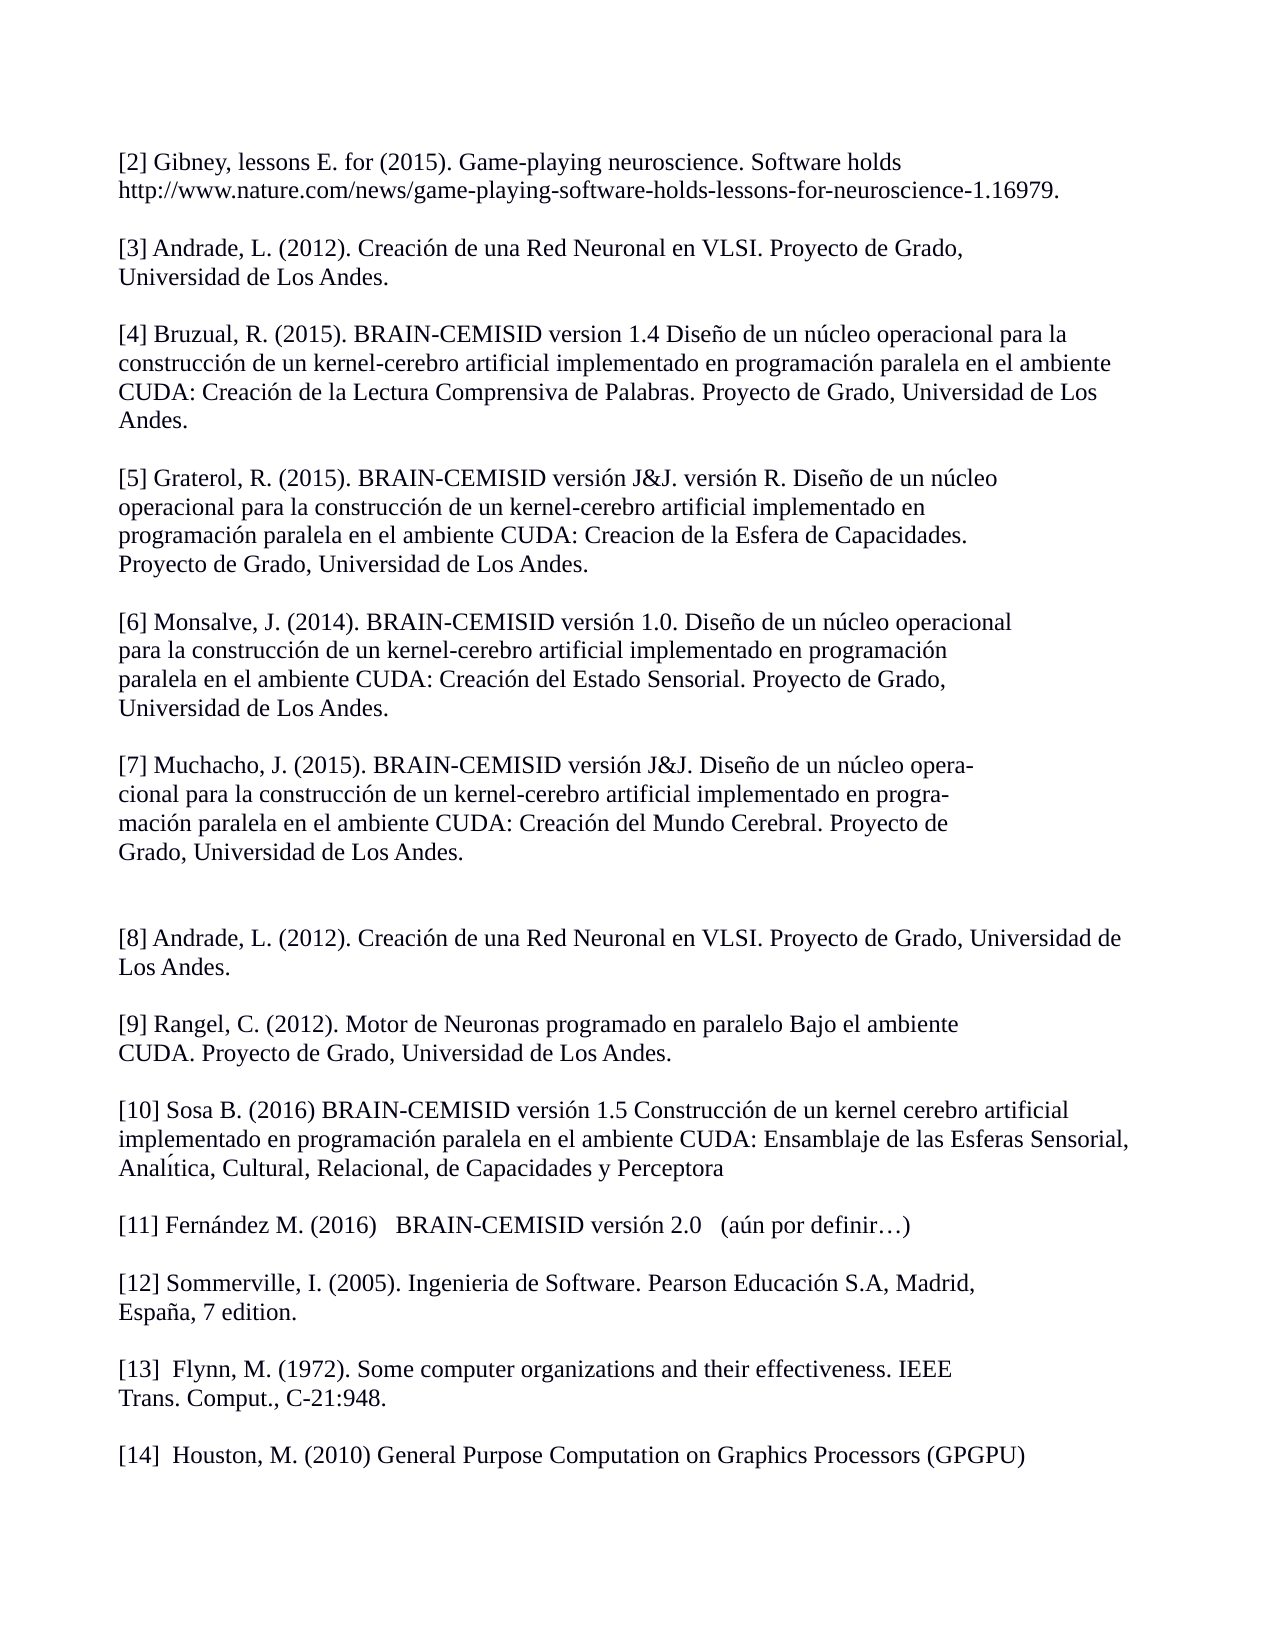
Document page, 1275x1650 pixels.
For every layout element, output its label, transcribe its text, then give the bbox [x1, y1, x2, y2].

text CUDA. Proyecto de Grado, Universidad de Los Andes. [118, 1038, 1157, 1067]
text [7] Muchacho, J. (2015). BRAIN-CEMISID versión J&J. Diseño de un núcleo opera- [118, 751, 1157, 779]
text para la construcción de un kernel-cerebro artificial implementado en programación [118, 636, 1157, 664]
text [8] Andrade, L. (2012). Creación de una Red Neuronal en VLSI. Proyecto de Grado, Universidad de Los Andes. [118, 923, 1157, 981]
text Grado, Universidad de Los Andes. [118, 837, 1157, 866]
text [13] Flynn, M. (1972). Some computer organizations and their effectiveness. IEEE [118, 1354, 1157, 1383]
text operacional para la construcción de un kernel-cerebro artificial implementado en [118, 492, 1157, 521]
text cional para la construcción de un kernel-cerebro artificial implementado en progra- [118, 779, 1157, 808]
text Proyecto de Grado, Universidad de Los Andes. [118, 549, 1157, 578]
text [14] Houston, M. (2010) General Purpose Computation on Graphics Processors (GPGPU) [118, 1441, 1157, 1469]
text paralela en el ambiente CUDA: Creación del Estado Sensorial. Proyecto de Grado, [118, 664, 1157, 693]
text programación paralela en el ambiente CUDA: Creacion de la Esfera de Capacidades. [118, 521, 1157, 549]
text Universidad de Los Andes. [118, 262, 1157, 291]
text [9] Rangel, C. (2012). Motor de Neuronas programado en paralelo Bajo el ambiente [118, 1009, 1157, 1038]
text [5] Graterol, R. (2015). BRAIN-CEMISID versión J&J. versión R. Diseño de un núcleo [118, 463, 1157, 492]
text [4] Bruzual, R. (2015). BRAIN-CEMISID version 1.4 Diseño de un núcleo operacional para la construcción de un kernel-cerebro artificial implementado en programación paralela en el ambiente CUDA: Creación de la Lectura Comprensiva de Palabras. Proyecto de Grado, Universidad de Los Andes. [118, 319, 1157, 434]
text [2] Gibney, lessons E. for (2015). Game-playing neuroscience. Software holds http://www.nature.com/news/game-playing-software-holds-lessons-for-neuroscience-1.16979. [118, 147, 1157, 204]
text Universidad de Los Andes. [118, 693, 1157, 722]
text España, 7 edition. [118, 1297, 1157, 1326]
text [12] Sommerville, I. (2005). Ingenieria de Software. Pearson Educación S.A, Madrid, [118, 1268, 1157, 1297]
text Trans. Comput., C-21:948. [118, 1383, 1157, 1412]
text [3] Andrade, L. (2012). Creación de una Red Neuronal en VLSI. Proyecto de Grado, [118, 233, 1157, 262]
text [11] Fernández M. (2016) BRAIN-CEMISID versión 2.0 (aún por definir…) [118, 1211, 1157, 1239]
text [6] Monsalve, J. (2014). BRAIN-CEMISID versión 1.0. Diseño de un núcleo operacional [118, 607, 1157, 636]
text mación paralela en el ambiente CUDA: Creación del Mundo Cerebral. Proyecto de [118, 808, 1157, 837]
text [10] Sosa B. (2016) BRAIN-CEMISID versión 1.5 Construcción de un kernel cerebro artificial implementado en programación paralela en el ambiente CUDA: Ensamblaje de las Esferas Sensorial, Analı́tica, Cultural, Relacional, de Capacidades y Perceptora [118, 1096, 1157, 1182]
